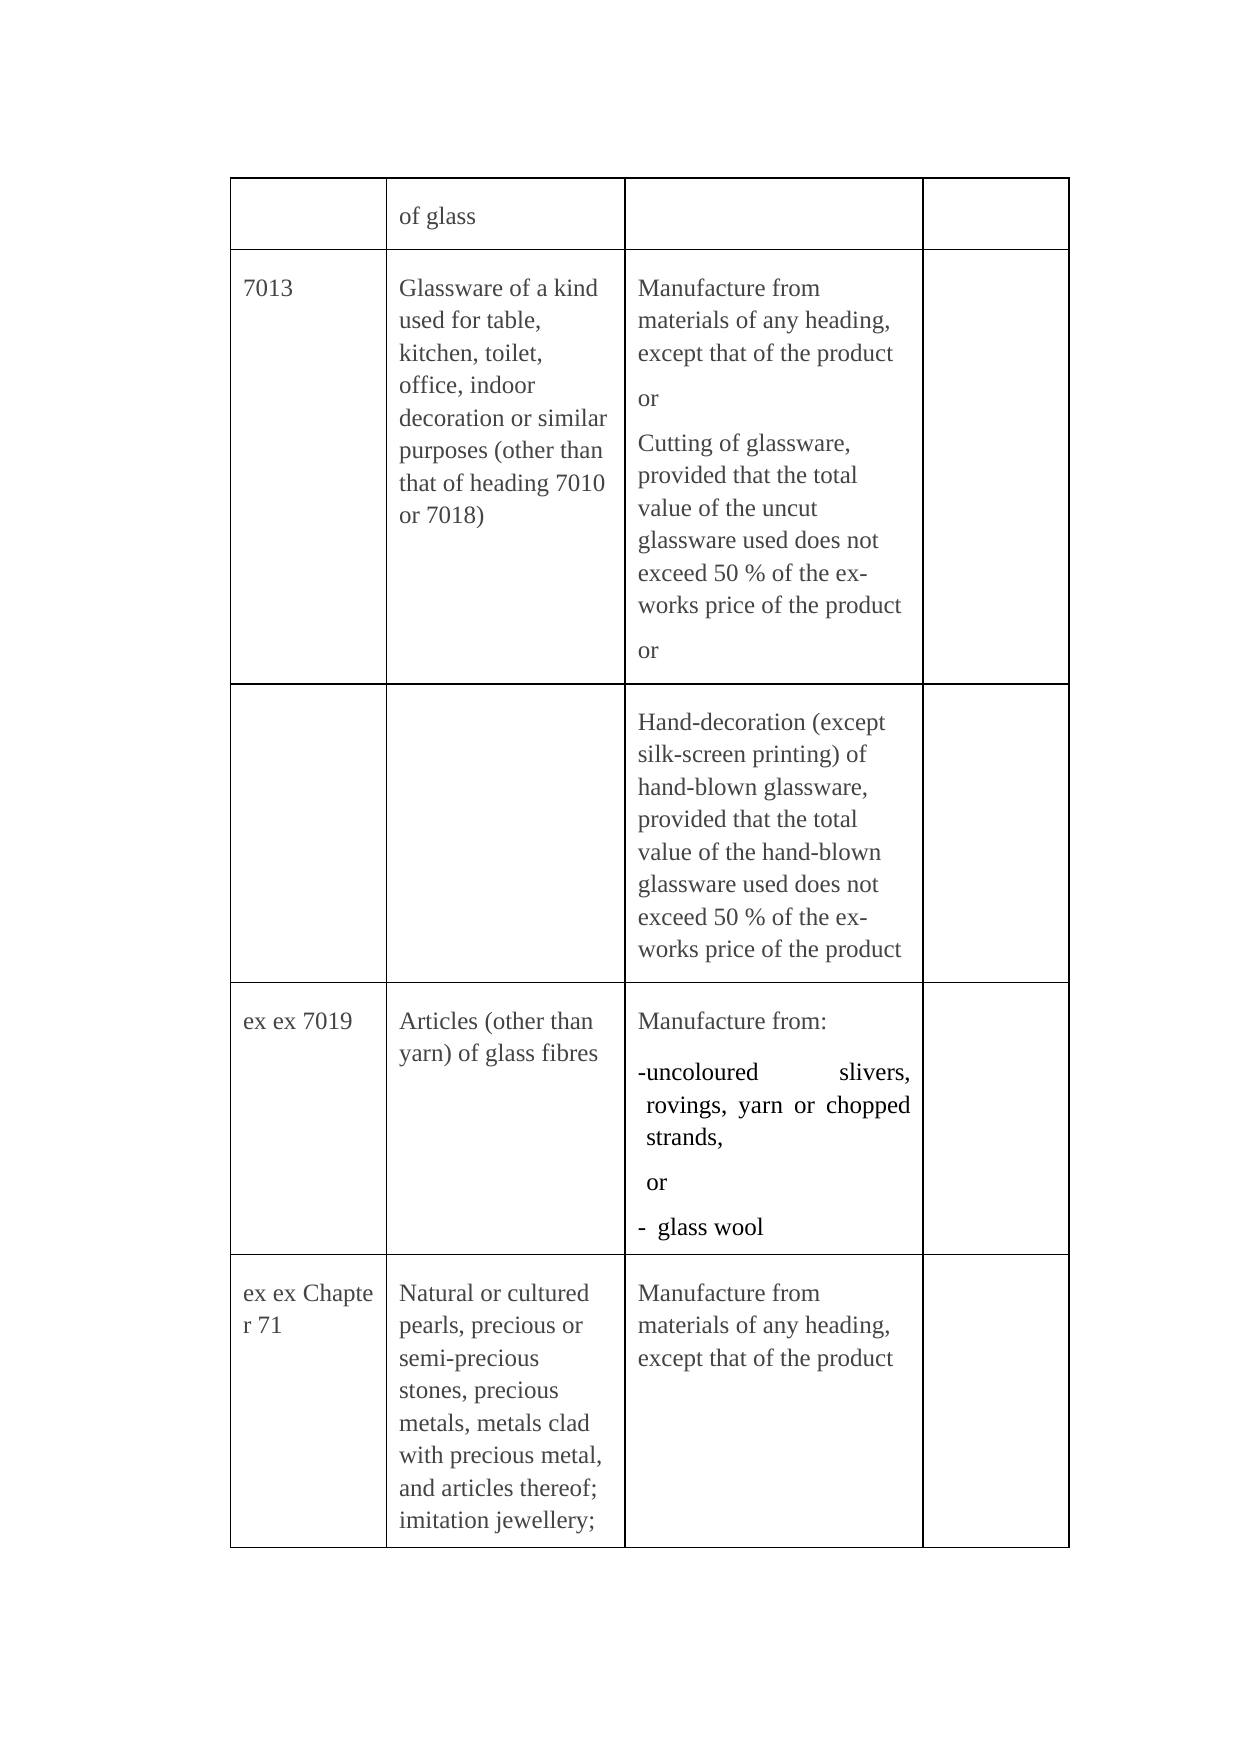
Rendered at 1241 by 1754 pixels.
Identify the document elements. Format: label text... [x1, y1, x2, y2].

table_cell Articles (other than yarn) of glass fibres [387, 983, 624, 1253]
table_cell [387, 685, 624, 982]
table_cell [924, 685, 1068, 982]
table_header glass wool [658, 1196, 911, 1241]
table_cell [924, 179, 1068, 249]
table_cell of glass [387, 179, 624, 249]
table_cell [924, 1255, 1068, 1546]
table_cell [626, 179, 922, 249]
table_cell ex ex 7019 [231, 983, 386, 1253]
table_cell 7013 [231, 250, 386, 683]
table_cell [231, 179, 386, 249]
table_cell Manufacture from materials of any heading, except that of the product or Cutting of glassware, provided that the total value of the uncut glassware used does not exceed 50 % of the ex-works price of the product or [626, 250, 922, 683]
table_header - [638, 1041, 646, 1196]
table_cell ex ex Chapter 71 [231, 1255, 386, 1546]
table_header uncoloured slivers, rovings, yarn or chopped strands, or [646, 1041, 911, 1196]
table_header - [638, 1196, 657, 1241]
table_cell Natural or cultured pearls, precious or semi-precious stones, precious metals, metals clad with precious metal, and articles thereof; imitation jewellery; [387, 1255, 624, 1546]
table_cell Glassware of a kind used for table, kitchen, toilet, office, indoor decoration or similar purposes (other than that of heading 7010 or 7018) [387, 250, 624, 683]
table_cell Hand-decoration (except silk-screen printing) of hand-blown glassware, provided that the total value of the hand-blown glassware used does not exceed 50 % of the ex-works price of the product [626, 685, 922, 982]
table_cell [924, 250, 1068, 683]
table_cell Manufacture from: [626, 983, 922, 1253]
table_cell [924, 983, 1068, 1253]
table_cell Manufacture from materials of any heading, except that of the product [626, 1255, 922, 1546]
table_cell [231, 685, 386, 982]
